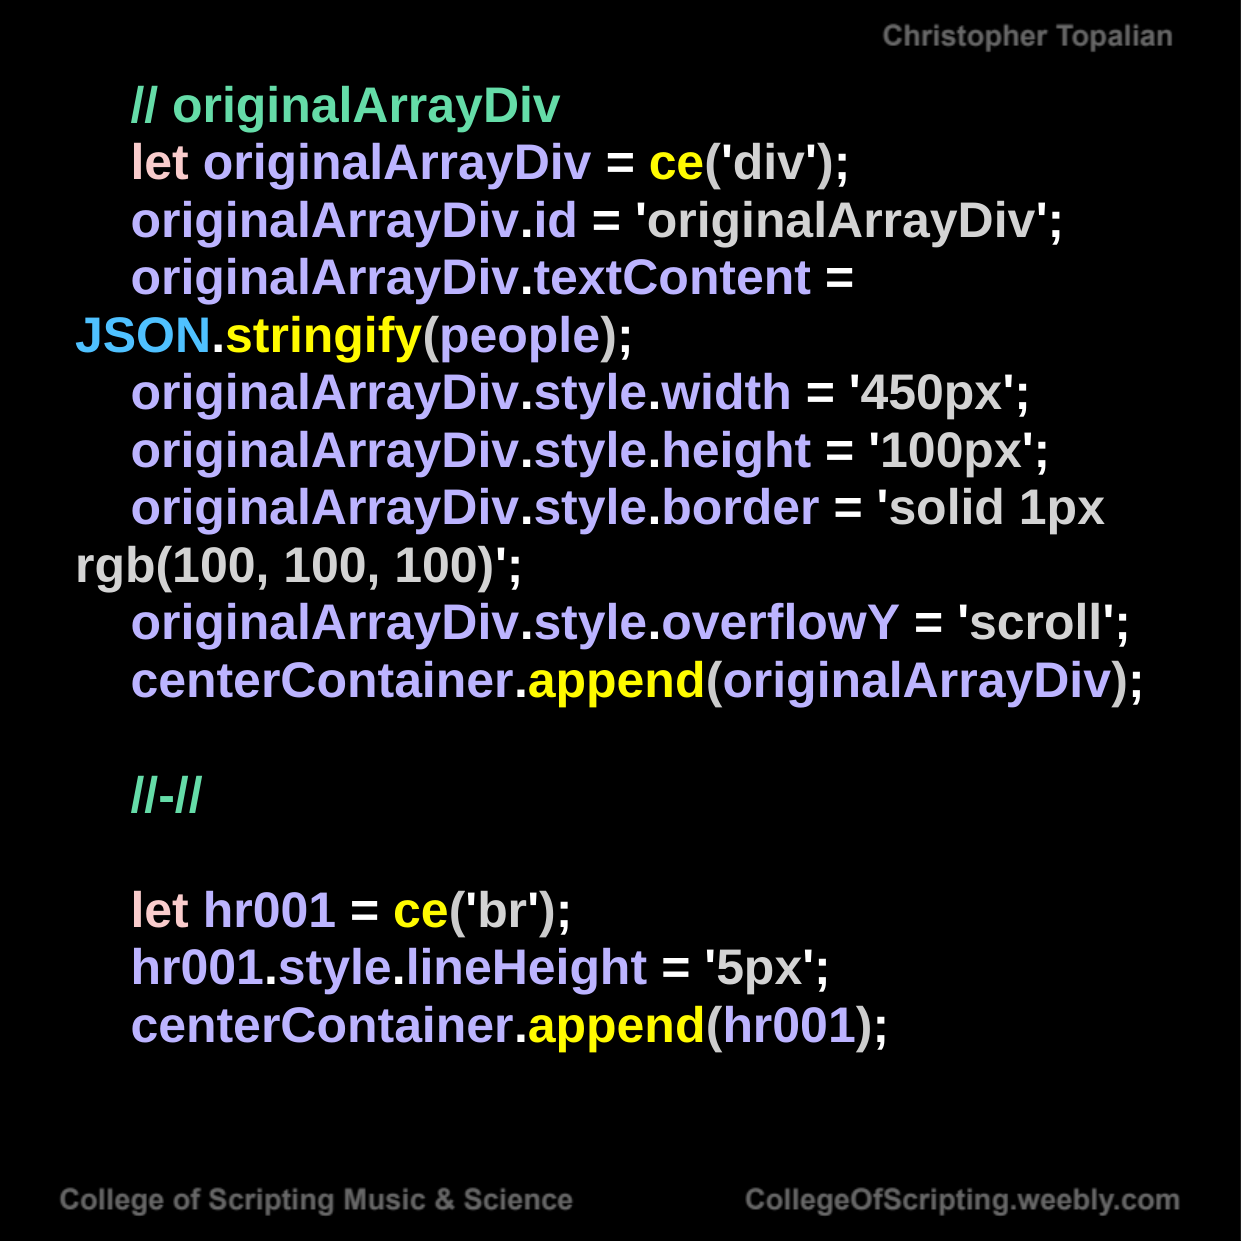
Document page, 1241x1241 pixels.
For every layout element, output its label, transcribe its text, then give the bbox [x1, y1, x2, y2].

text originalArrayDiv.id = 'originalArrayDiv'; [75, 190, 1166, 247]
text originalArrayDiv.style.overflowY = 'scroll'; [75, 592, 1166, 650]
text centerContainer.append(originalArrayDiv); [75, 650, 1166, 707]
text centerContainer.append(hr001); [75, 995, 1166, 1052]
text originalArrayDiv.style.height = '100px'; [75, 420, 1166, 477]
text originalArrayDiv.style.border = 'solid 1px rgb(100, 100, 100)'; [75, 477, 1166, 592]
text //-// [75, 765, 1166, 822]
text let originalArrayDiv = ce('div'); [75, 132, 1166, 190]
text hr001.style.lineHeight = '5px'; [75, 937, 1166, 995]
text let hr001 = ce('br'); [75, 880, 1166, 937]
text originalArrayDiv.textContent = JSON.stringify(people); [75, 247, 1166, 362]
text // originalArrayDiv [75, 75, 1166, 132]
text originalArrayDiv.style.width = '450px'; [75, 362, 1166, 420]
